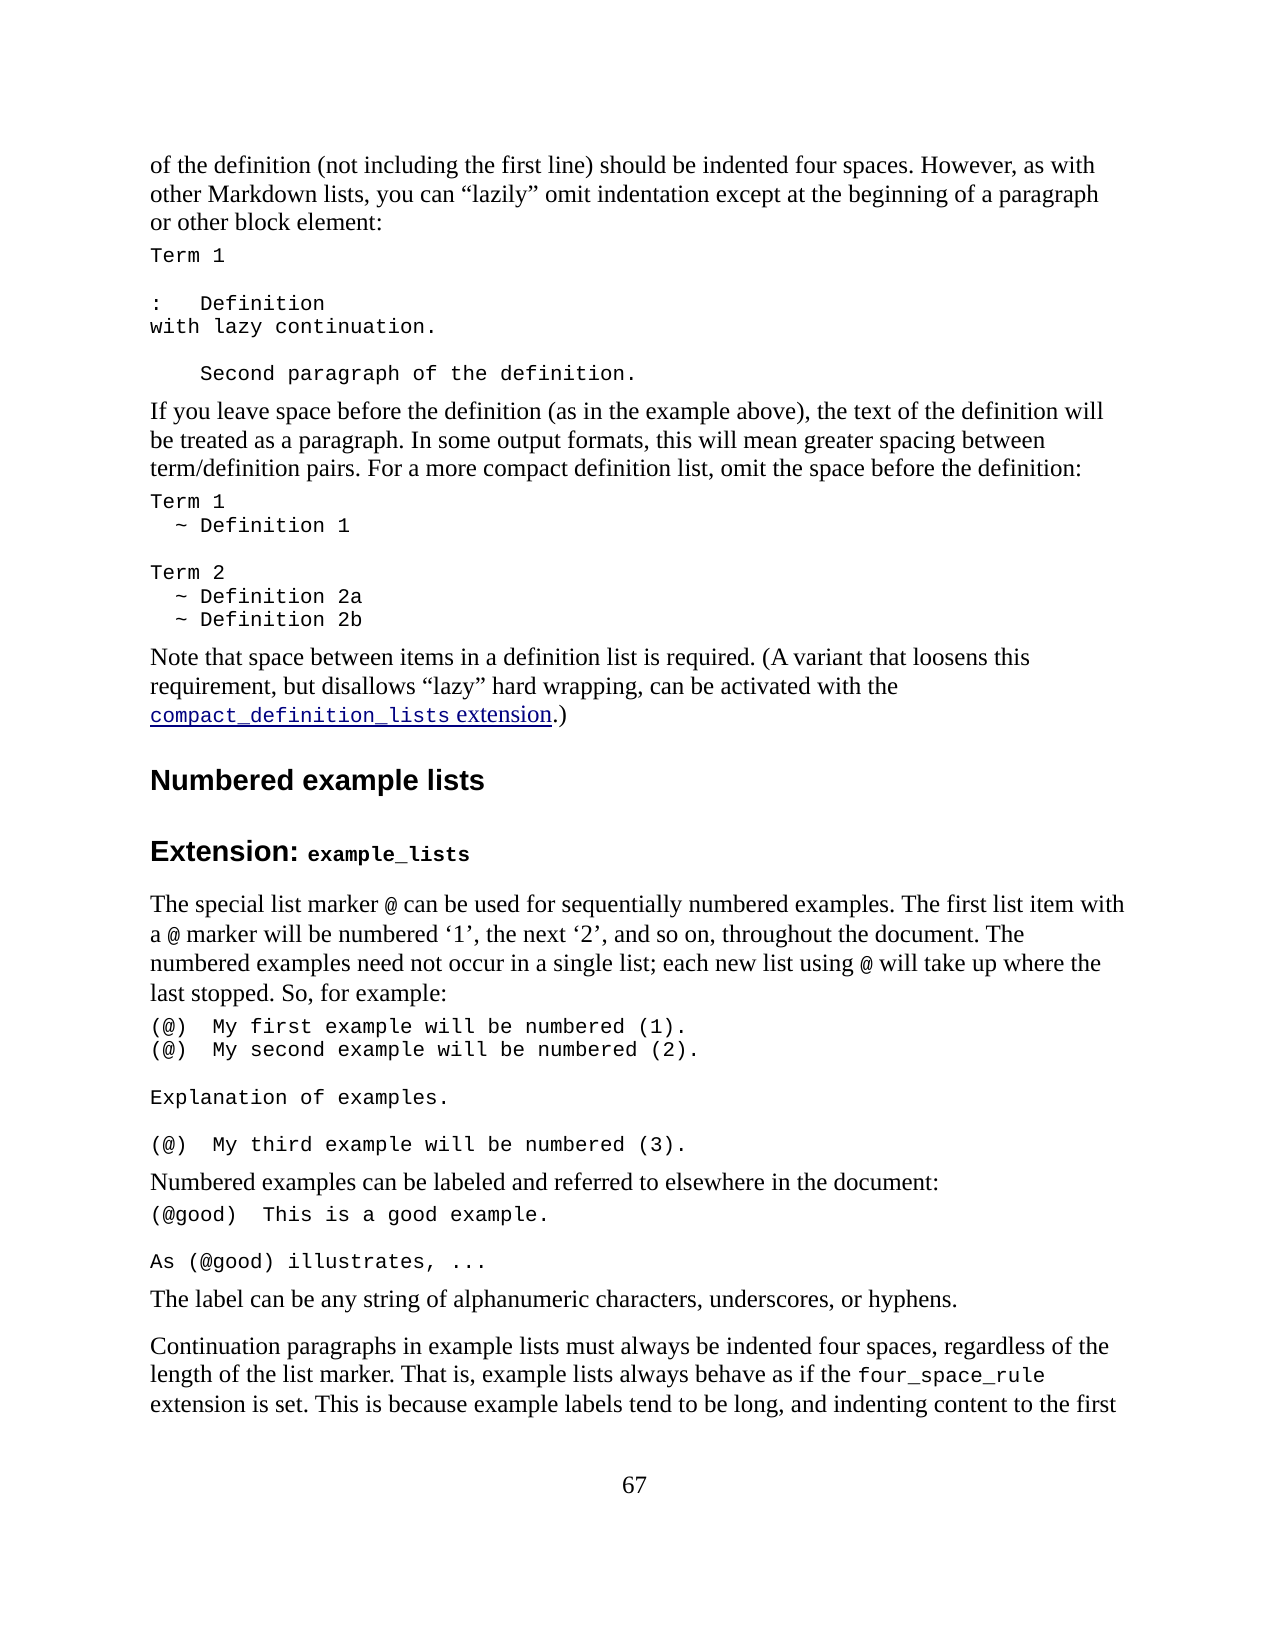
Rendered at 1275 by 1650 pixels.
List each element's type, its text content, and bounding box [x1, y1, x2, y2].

text Continuation paragraphs in example lists must always be indented four spaces, regardless of the length of the list marker. That is, example lists always behave as if the four_space_rule extension is set. This is because example labels tend to be long, and indenting content to the first [150, 1331, 1125, 1418]
subtitle Numbered example lists [150, 763, 1125, 797]
text (@) My third example will be numbered (3). [150, 1134, 1125, 1158]
text ~ Definition 2b [150, 609, 1125, 633]
text Numbered examples can be labeled and referred to elsewhere in the document: [150, 1167, 1125, 1195]
text As (@good) illustrates, ... [150, 1252, 1125, 1275]
text If you leave space before the definition (as in the example above), the text of the definition will be treated as a paragraph. In some output formats, this will mean greater spacing between term/definition pairs. For a more compact definition list, omit the space before the definition: [150, 396, 1125, 482]
text : Definition [150, 292, 1125, 316]
text of the definition (not including the first line) should be indented four spaces. However, as with other Markdown lists, you can “lazily” omit indentation except at the beginning of a paragraph or other block element: [150, 150, 1125, 236]
subtitle Extension: example_lists [150, 834, 1125, 868]
text Term 2 [150, 562, 1125, 586]
text ~ Definition 1 [150, 515, 1125, 538]
text Second paragraph of the definition. [150, 363, 1125, 387]
text (@) My first example will be numbered (1). [150, 1016, 1125, 1039]
text The label can be any string of alphanumeric characters, underscores, or hyphens. [150, 1284, 1125, 1313]
text ~ Definition 2a [150, 586, 1125, 609]
text Note that space between items in a definition list is required. (A variant that loosens this requirement, but disallows “lazy” hard wrapping, can be activated with the compact_definition_lists extension.) [150, 642, 1125, 729]
text Term 1 [150, 491, 1125, 515]
text with lazy continuation. [150, 316, 1125, 340]
text (@good) This is a good example. [150, 1204, 1125, 1228]
text (@) My second example will be numbered (2). [150, 1039, 1125, 1063]
text The special list marker @ can be used for sequentially numbered examples. The first list item with a @ marker will be numbered ‘1’, the next ‘2’, and so on, throughout the document. The numbered examples need not occur in a single list; each new list using @ will take up where the last stopped. So, for example: [150, 889, 1125, 1007]
text Term 1 [150, 245, 1125, 269]
text Explanation of examples. [150, 1087, 1125, 1110]
